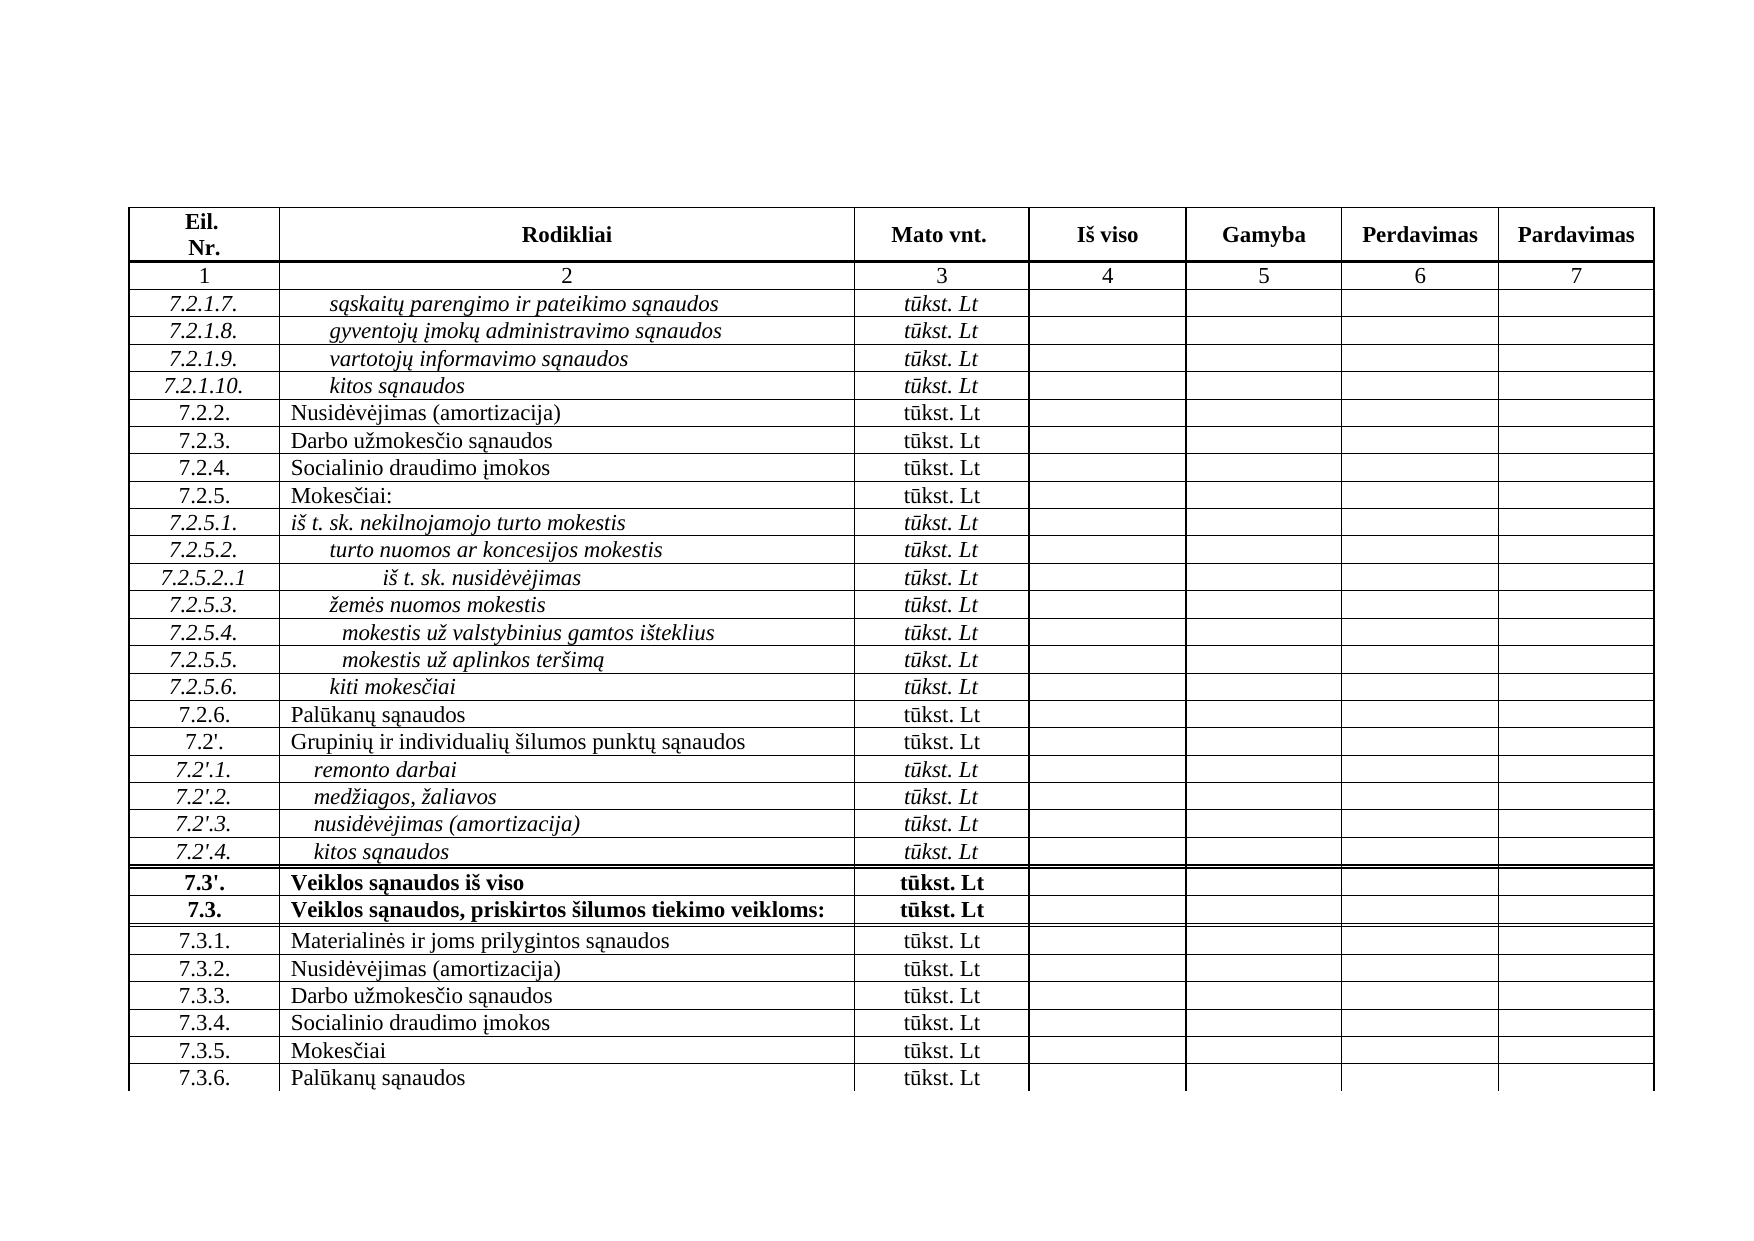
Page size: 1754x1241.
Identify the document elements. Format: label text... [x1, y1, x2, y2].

table_cell [1342, 591, 1498, 618]
table_cell [1342, 509, 1498, 535]
table_header Iš viso [1030, 208, 1185, 260]
table_cell [1030, 896, 1185, 923]
table_cell kiti mokesčiai [280, 674, 854, 700]
table_cell [1187, 646, 1341, 672]
table_cell 4 [1030, 263, 1185, 289]
table_cell 7.2.1.7. [130, 290, 279, 316]
table_cell [1030, 317, 1185, 344]
table_cell tūkst. Lt [855, 955, 1028, 981]
table_cell [1187, 509, 1341, 535]
table_cell mokestis už valstybinius gamtos išteklius [280, 619, 854, 645]
table_cell 7 [1499, 263, 1653, 289]
table_cell nusidėvėjimas (amortizacija) [280, 810, 854, 837]
table_cell [1187, 400, 1341, 426]
table_cell tūkst. Lt [855, 400, 1028, 426]
table_cell 7.2'. [130, 728, 279, 754]
table_cell [1499, 1037, 1653, 1063]
table_cell tūkst. Lt [855, 1064, 1028, 1091]
table_cell [1342, 564, 1498, 590]
table_cell 7.3.4. [130, 1010, 279, 1036]
table_cell [1342, 646, 1498, 672]
table_cell [1187, 701, 1341, 727]
table_cell [1499, 619, 1653, 645]
table_cell [1342, 896, 1498, 923]
table_cell tūkst. Lt [855, 1010, 1028, 1036]
table_cell [1187, 728, 1341, 754]
table_cell 7.3.2. [130, 955, 279, 981]
table_cell iš t. sk. nekilnojamojo turto mokestis [280, 509, 854, 535]
table_cell [1342, 619, 1498, 645]
table_cell tūkst. Lt [855, 1037, 1028, 1063]
table_cell [1030, 955, 1185, 981]
table_cell tūkst. Lt [855, 810, 1028, 837]
table_cell [1030, 701, 1185, 727]
table_cell tūkst. Lt [855, 619, 1028, 645]
table_cell [1030, 400, 1185, 426]
table_cell mokestis už aplinkos teršimą [280, 646, 854, 672]
table_cell vartotojų informavimo sąnaudos [280, 345, 854, 371]
table_cell [1030, 345, 1185, 371]
table_cell kitos sąnaudos [280, 838, 854, 864]
table_cell [1499, 646, 1653, 672]
table_cell [1187, 290, 1341, 316]
table_cell [1342, 955, 1498, 981]
table_cell 7.2.1.8. [130, 317, 279, 344]
table_cell [1187, 591, 1341, 618]
table_cell [1499, 1064, 1653, 1091]
table_cell [1187, 372, 1341, 398]
table_cell 7.2.5.5. [130, 646, 279, 672]
table_cell [1342, 400, 1498, 426]
table_cell [1342, 1037, 1498, 1063]
table_cell 7.2'.4. [130, 838, 279, 864]
table_cell [1342, 701, 1498, 727]
table_cell tūkst. Lt [855, 536, 1028, 563]
table_cell [1187, 955, 1341, 981]
table_cell [1187, 317, 1341, 344]
table_cell [1030, 536, 1185, 563]
table_cell [1030, 838, 1185, 864]
table_cell tūkst. Lt [855, 869, 1028, 895]
table_cell [1187, 345, 1341, 371]
table_cell [1499, 896, 1653, 923]
table_cell [1342, 290, 1498, 316]
table_cell Mokesčiai [280, 1037, 854, 1063]
table_cell 7.3.1. [130, 927, 279, 954]
table_cell [1499, 317, 1653, 344]
table_cell tūkst. Lt [855, 317, 1028, 344]
table_header Gamyba [1187, 208, 1341, 260]
table_cell [1187, 1037, 1341, 1063]
table_cell 7.2.5.4. [130, 619, 279, 645]
table_header Rodikliai [280, 208, 854, 260]
table_cell tūkst. Lt [855, 838, 1028, 864]
table_cell 3 [855, 263, 1028, 289]
table_cell 7.2.5.3. [130, 591, 279, 618]
table_cell [1499, 955, 1653, 981]
table_cell 2 [280, 263, 854, 289]
table_header Mato vnt. [855, 208, 1028, 260]
table_header Eil. Nr. [130, 208, 279, 260]
table_cell [1342, 783, 1498, 809]
table_cell tūkst. Lt [855, 564, 1028, 590]
table_cell tūkst. Lt [855, 646, 1028, 672]
table_cell [1342, 317, 1498, 344]
table_cell Grupinių ir individualių šilumos punktų sąnaudos [280, 728, 854, 754]
table_cell [1187, 756, 1341, 782]
table_cell kitos sąnaudos [280, 372, 854, 398]
table_cell remonto darbai [280, 756, 854, 782]
table_cell gyventojų įmokų administravimo sąnaudos [280, 317, 854, 344]
table_cell [1187, 536, 1341, 563]
table_cell 7.2'.1. [130, 756, 279, 782]
table_cell [1499, 536, 1653, 563]
table_cell [1030, 454, 1185, 481]
table_cell 1 [130, 263, 279, 289]
table_cell tūkst. Lt [855, 982, 1028, 1008]
table_cell [1187, 927, 1341, 954]
table_cell [1499, 869, 1653, 895]
table_cell 7.3. [130, 896, 279, 923]
table_cell tūkst. Lt [855, 701, 1028, 727]
table_cell [1030, 982, 1185, 1008]
table_cell [1499, 927, 1653, 954]
table_cell tūkst. Lt [855, 372, 1028, 398]
table_cell [1030, 783, 1185, 809]
table_cell [1342, 427, 1498, 453]
table_cell 7.2.1.10. [130, 372, 279, 398]
table_cell [1342, 1064, 1498, 1091]
table_cell [1187, 810, 1341, 837]
table_cell tūkst. Lt [855, 783, 1028, 809]
table_cell [1030, 1010, 1185, 1036]
table_cell 7.2.5.2. [130, 536, 279, 563]
table_cell 7.2.4. [130, 454, 279, 481]
table_cell 7.2.1.9. [130, 345, 279, 371]
table_cell [1030, 728, 1185, 754]
table_cell [1187, 482, 1341, 508]
table_cell turto nuomos ar koncesijos mokestis [280, 536, 854, 563]
table_cell [1187, 869, 1341, 895]
table_cell [1030, 869, 1185, 895]
table_cell [1499, 564, 1653, 590]
table_cell 7.3'. [130, 869, 279, 895]
table_cell [1342, 756, 1498, 782]
table_cell [1499, 810, 1653, 837]
table_cell [1499, 838, 1653, 864]
table_cell 7.2.5.1. [130, 509, 279, 535]
table_cell [1499, 482, 1653, 508]
table_cell tūkst. Lt [855, 509, 1028, 535]
table_cell Darbo užmokesčio sąnaudos [280, 982, 854, 1008]
table_cell [1499, 982, 1653, 1008]
table_cell [1342, 372, 1498, 398]
table_cell tūkst. Lt [855, 756, 1028, 782]
table_cell tūkst. Lt [855, 454, 1028, 481]
table_cell [1187, 427, 1341, 453]
table_cell Veiklos sąnaudos, priskirtos šilumos tiekimo veikloms: [280, 896, 854, 923]
table_cell [1499, 400, 1653, 426]
table_cell [1499, 756, 1653, 782]
table_cell 7.2.3. [130, 427, 279, 453]
table_cell [1499, 345, 1653, 371]
table_cell 6 [1342, 263, 1498, 289]
table_cell tūkst. Lt [855, 728, 1028, 754]
table_cell [1499, 454, 1653, 481]
table_cell 7.3.6. [130, 1064, 279, 1091]
table_cell tūkst. Lt [855, 290, 1028, 316]
table_cell 7.3.5. [130, 1037, 279, 1063]
table_cell [1499, 591, 1653, 618]
table_cell [1030, 756, 1185, 782]
table_cell žemės nuomos mokestis [280, 591, 854, 618]
table_cell Nusidėvėjimas (amortizacija) [280, 400, 854, 426]
table_cell Palūkanų sąnaudos [280, 1064, 854, 1091]
table_cell [1187, 674, 1341, 700]
table_cell [1342, 345, 1498, 371]
table_cell Socialinio draudimo įmokos [280, 1010, 854, 1036]
table_header Pardavimas [1499, 208, 1653, 260]
table_cell [1030, 564, 1185, 590]
table_cell 7.2.6. [130, 701, 279, 727]
table_cell tūkst. Lt [855, 345, 1028, 371]
table_cell [1030, 427, 1185, 453]
table_cell 7.2.5.2..1 [130, 564, 279, 590]
table_cell [1499, 372, 1653, 398]
table_cell [1499, 701, 1653, 727]
table_cell Mokesčiai: [280, 482, 854, 508]
table_cell [1030, 482, 1185, 508]
table_cell 7.2.2. [130, 400, 279, 426]
table_header Perdavimas [1342, 208, 1498, 260]
table_cell tūkst. Lt [855, 427, 1028, 453]
table_cell Nusidėvėjimas (amortizacija) [280, 955, 854, 981]
table_cell Materialinės ir joms prilygintos sąnaudos [280, 927, 854, 954]
table_cell [1030, 674, 1185, 700]
table_cell [1030, 1037, 1185, 1063]
table_cell [1030, 619, 1185, 645]
table_cell Socialinio draudimo įmokos [280, 454, 854, 481]
table_cell [1030, 646, 1185, 672]
table_cell tūkst. Lt [855, 674, 1028, 700]
table_cell 7.2'.2. [130, 783, 279, 809]
table_cell [1030, 810, 1185, 837]
table_cell [1342, 674, 1498, 700]
table_cell [1342, 482, 1498, 508]
table_cell [1499, 783, 1653, 809]
table_cell [1342, 927, 1498, 954]
table_cell [1187, 783, 1341, 809]
table_cell [1499, 290, 1653, 316]
table_cell [1342, 869, 1498, 895]
table_cell [1499, 728, 1653, 754]
table_cell 7.3.3. [130, 982, 279, 1008]
table_cell [1030, 372, 1185, 398]
table_cell [1499, 1010, 1653, 1036]
table_cell [1342, 810, 1498, 837]
table_cell [1187, 982, 1341, 1008]
table_cell 7.2.5. [130, 482, 279, 508]
table_cell [1187, 896, 1341, 923]
table_cell [1342, 728, 1498, 754]
table_cell sąskaitų parengimo ir pateikimo sąnaudos [280, 290, 854, 316]
table_cell [1187, 564, 1341, 590]
table_cell [1030, 591, 1185, 618]
table_cell iš t. sk. nusidėvėjimas [280, 564, 854, 590]
table_cell Darbo užmokesčio sąnaudos [280, 427, 854, 453]
table_cell [1499, 674, 1653, 700]
table_cell tūkst. Lt [855, 482, 1028, 508]
table_cell [1187, 454, 1341, 481]
table_cell Veiklos sąnaudos iš viso [280, 869, 854, 895]
table_cell [1030, 1064, 1185, 1091]
table_cell medžiagos, žaliavos [280, 783, 854, 809]
table_cell 7.2'.3. [130, 810, 279, 837]
table_cell [1342, 536, 1498, 563]
table_cell [1499, 427, 1653, 453]
table_cell [1342, 838, 1498, 864]
table_cell [1030, 509, 1185, 535]
table_cell [1499, 509, 1653, 535]
table_cell 7.2.5.6. [130, 674, 279, 700]
table_cell [1030, 290, 1185, 316]
table_cell [1187, 838, 1341, 864]
table_cell Palūkanų sąnaudos [280, 701, 854, 727]
table_cell tūkst. Lt [855, 927, 1028, 954]
table_cell [1030, 927, 1185, 954]
table_cell [1187, 619, 1341, 645]
table_cell [1342, 1010, 1498, 1036]
table_cell [1187, 1010, 1341, 1036]
table_cell tūkst. Lt [855, 591, 1028, 618]
table_cell 5 [1187, 263, 1341, 289]
table_cell tūkst. Lt [855, 896, 1028, 923]
table_cell [1342, 454, 1498, 481]
table_cell [1187, 1064, 1341, 1091]
table_cell [1342, 982, 1498, 1008]
